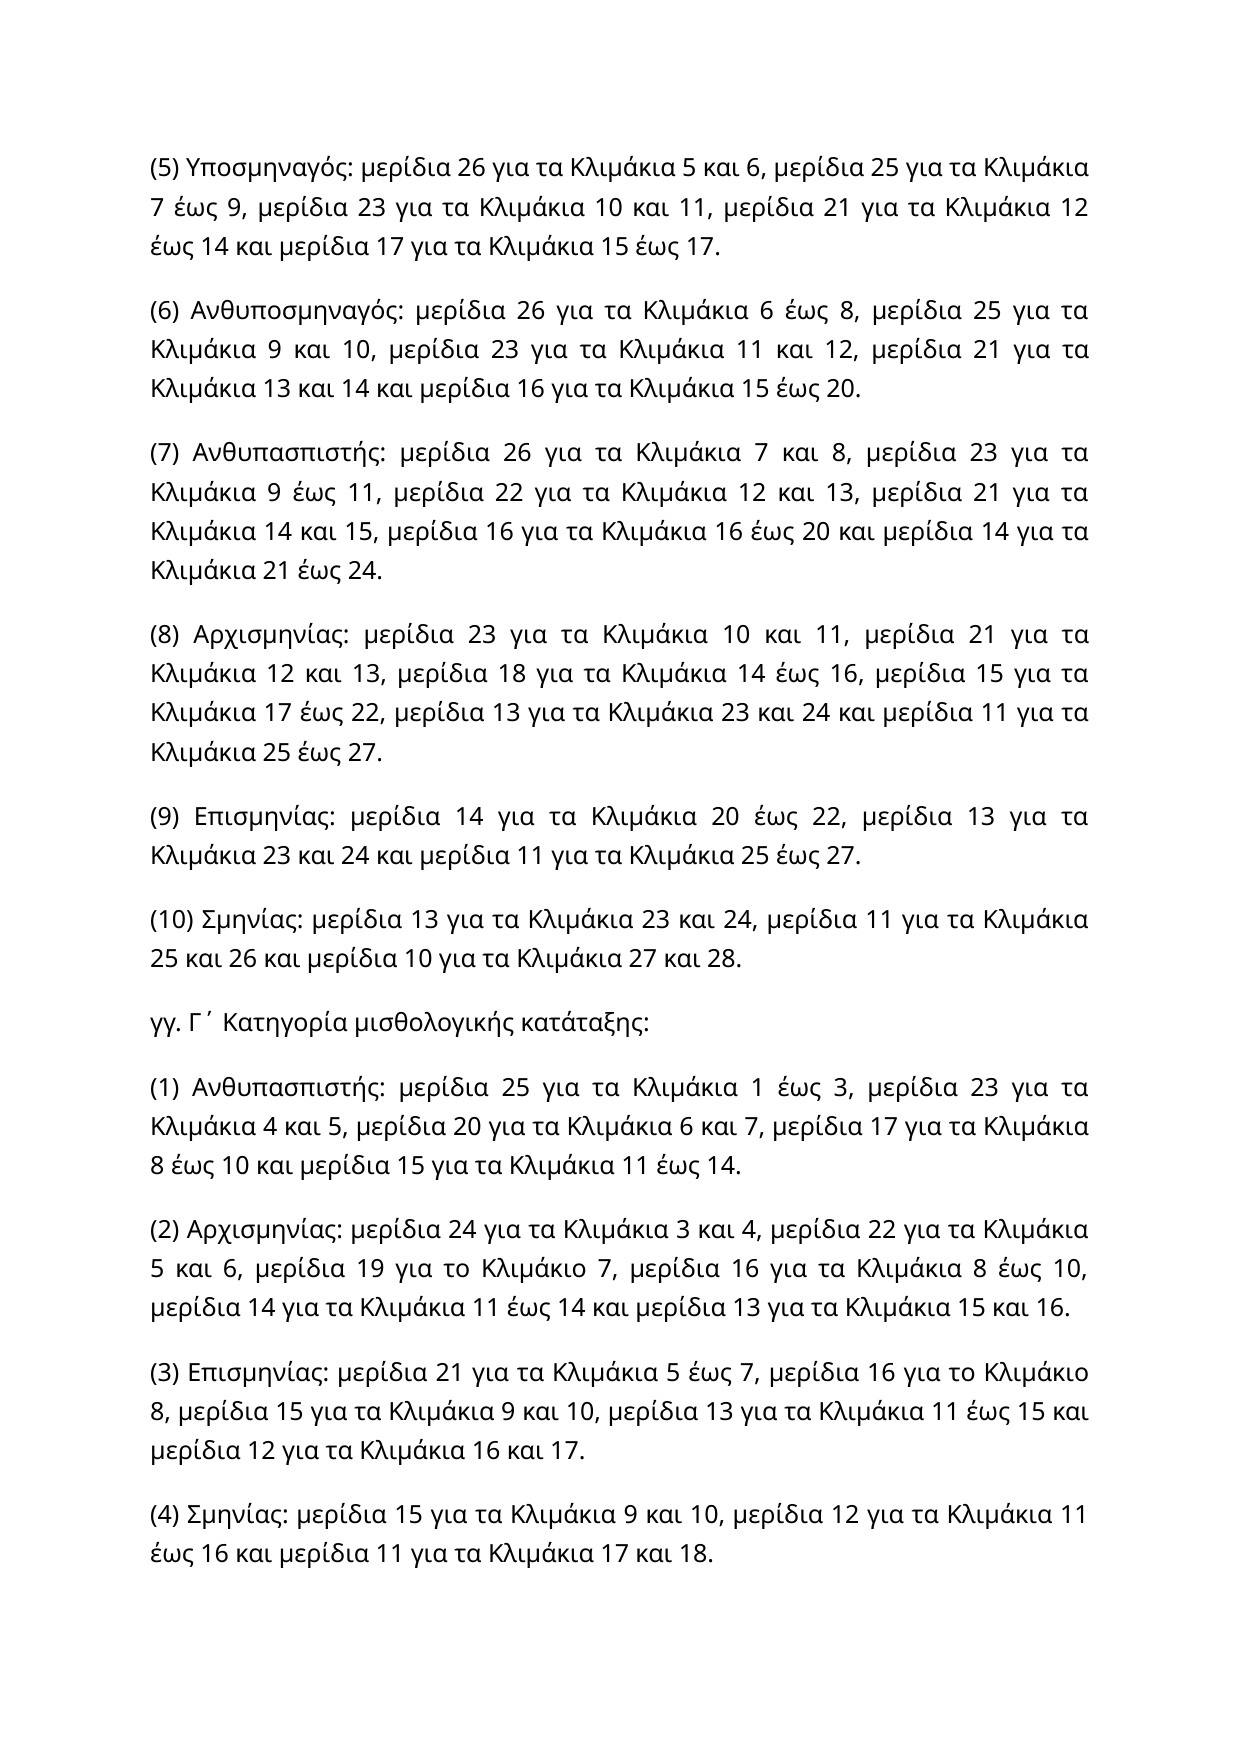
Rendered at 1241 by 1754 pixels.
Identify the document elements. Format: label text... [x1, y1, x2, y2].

text (10) Σμηνίας: μερίδια 13 για τα Κλιμάκια 23 και 24, μερίδια 11 για τα Κλιμάκια 25 και 26 και μερίδια 10 για τα Κλιμάκια 27 και 28. [150, 902, 1090, 975]
text γγ. Γ΄ Κατηγορία μισθολογικής κατάταξης: [150, 1005, 1090, 1039]
text (4) Σμηνίας: μερίδια 15 για τα Κλιμάκια 9 και 10, μερίδια 12 για τα Κλιμάκια 11 έως 16 και μερίδια 11 για τα Κλιμάκια 17 και 18. [150, 1497, 1090, 1570]
text (7) Ανθυπασπιστής: μερίδια 26 για τα Κλιμάκια 7 και 8, μερίδια 23 για τα Κλιμάκια 9 έως 11, μερίδια 22 για τα Κλιμάκια 12 και 13, μερίδια 21 για τα Κλιμάκια 14 και 15, μερίδια 16 για τα Κλιμάκια 16 έως 20 και μερίδια 14 για τα Κλιμάκια 21 έως 24. [150, 435, 1090, 587]
text (6) Ανθυποσμηναγός: μερίδια 26 για τα Κλιμάκια 6 έως 8, μερίδια 25 για τα Κλιμάκια 9 και 10, μερίδια 23 για τα Κλιμάκια 11 και 12, μερίδια 21 για τα Κλιμάκια 13 και 14 και μερίδια 16 για τα Κλιμάκια 15 έως 20. [150, 292, 1090, 405]
text (1) Ανθυπασπιστής: μερίδια 25 για τα Κλιμάκια 1 έως 3, μερίδια 23 για τα Κλιμάκια 4 και 5, μερίδια 20 για τα Κλιμάκια 6 και 7, μερίδια 17 για τα Κλιμάκια 8 έως 10 και μερίδια 15 για τα Κλιμάκια 11 έως 14. [150, 1069, 1090, 1182]
text (2) Αρχισμηνίας: μερίδια 24 για τα Κλιμάκια 3 και 4, μερίδια 22 για τα Κλιμάκια 5 και 6, μερίδια 19 για το Κλιμάκιο 7, μερίδια 16 για τα Κλιμάκια 8 έως 10, μερίδια 14 για τα Κλιμάκια 11 έως 14 και μερίδια 13 για τα Κλιμάκια 15 και 16. [150, 1212, 1090, 1324]
text (3) Επισμηνίας: μερίδια 21 για τα Κλιμάκια 5 έως 7, μερίδια 16 για το Κλιμάκιο 8, μερίδια 15 για τα Κλιμάκια 9 και 10, μερίδια 13 για τα Κλιμάκια 11 έως 15 και μερίδια 12 για τα Κλιμάκια 16 και 17. [150, 1354, 1090, 1467]
text (5) Υποσμηναγός: μερίδια 26 για τα Κλιμάκια 5 και 6, μερίδια 25 για τα Κλιμάκια 7 έως 9, μερίδια 23 για τα Κλιμάκια 10 και 11, μερίδια 21 για τα Κλιμάκια 12 έως 14 και μερίδια 17 για τα Κλιμάκια 15 έως 17. [150, 150, 1090, 262]
text (8) Αρχισμηνίας: μερίδια 23 για τα Κλιμάκια 10 και 11, μερίδια 21 για τα Κλιμάκια 12 και 13, μερίδια 18 για τα Κλιμάκια 14 έως 16, μερίδια 15 για τα Κλιμάκια 17 έως 22, μερίδια 13 για τα Κλιμάκια 23 και 24 και μερίδια 11 για τα Κλιμάκια 25 έως 27. [150, 617, 1090, 768]
text (9) Επισμηνίας: μερίδια 14 για τα Κλιμάκια 20 έως 22, μερίδια 13 για τα Κλιμάκια 23 και 24 και μερίδια 11 για τα Κλιμάκια 25 έως 27. [150, 798, 1090, 872]
